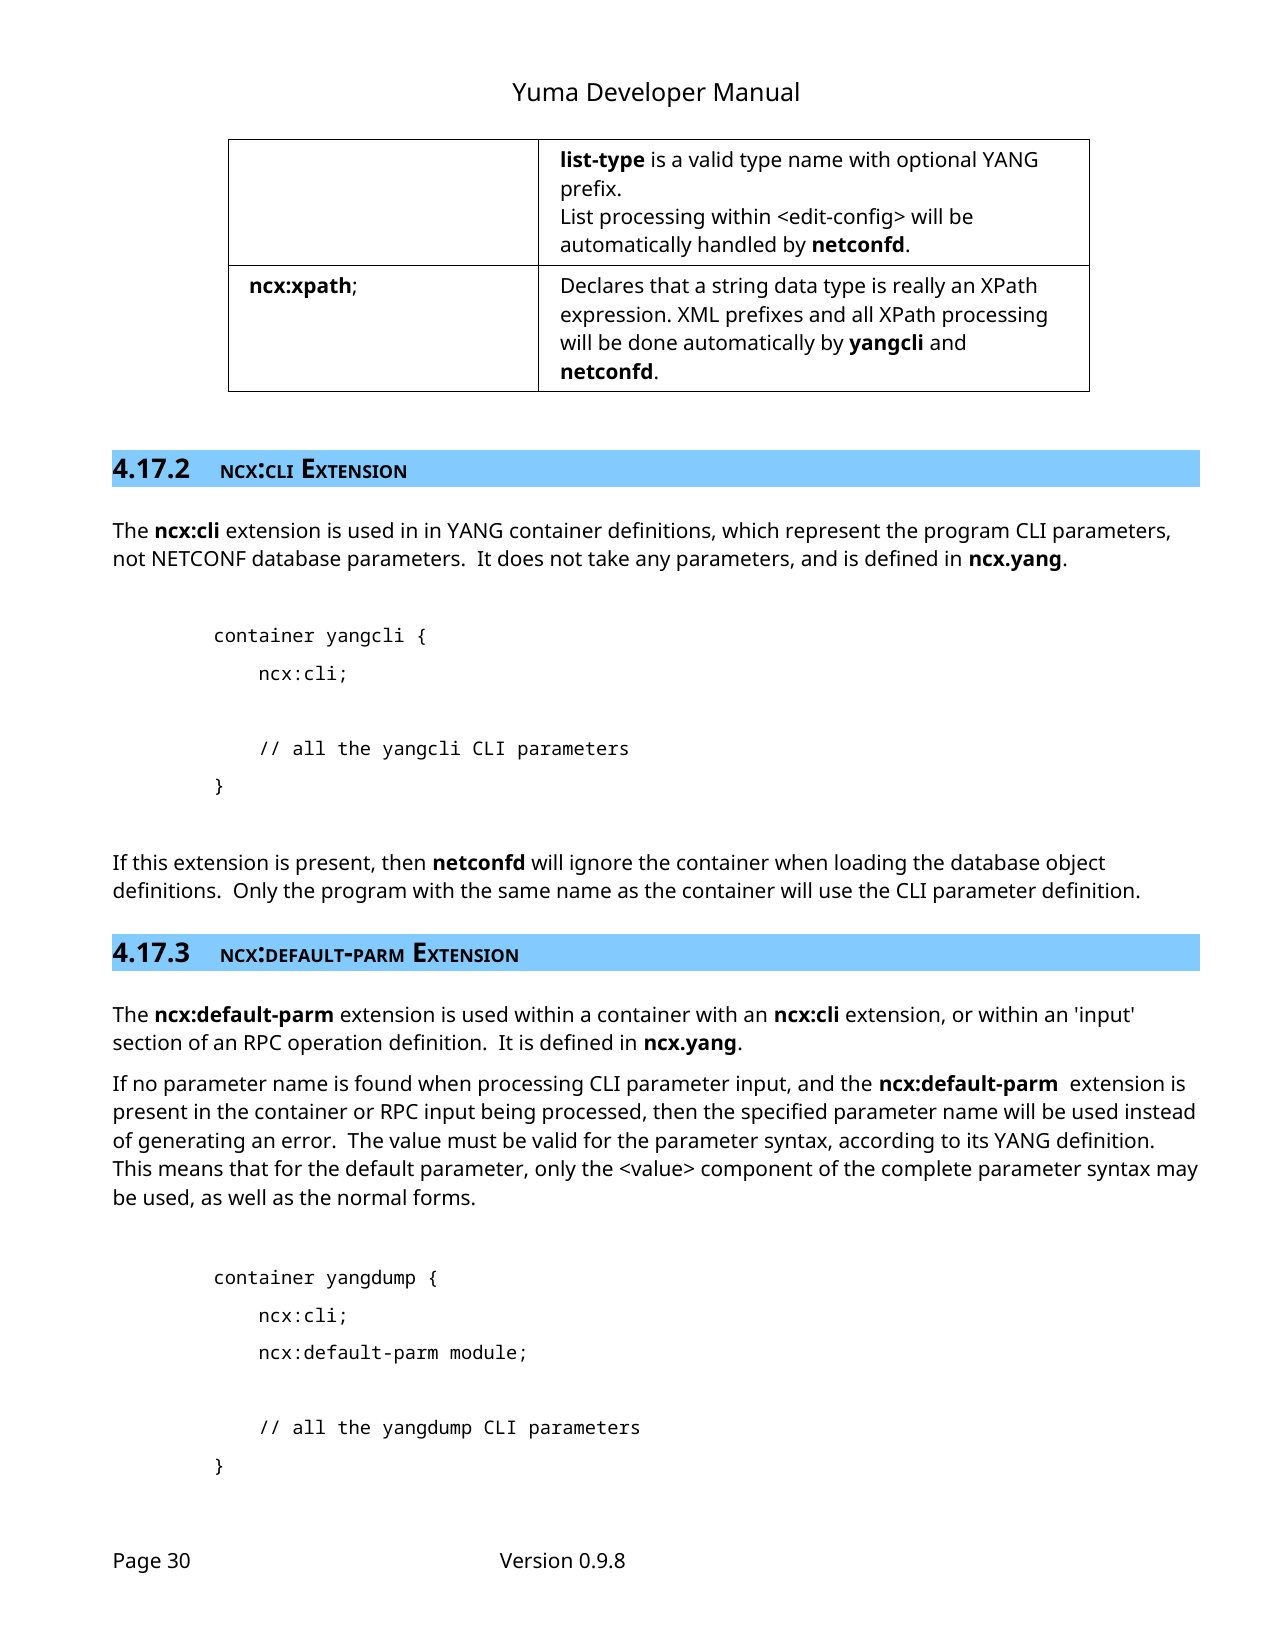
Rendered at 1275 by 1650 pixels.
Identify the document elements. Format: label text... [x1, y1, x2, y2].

text If this extension is present, then netconfd will ignore the container when loading the database object definitions. Only the program with the same name as the container will use the CLI parameter definition. [112, 848, 1200, 904]
text The ncx:default-parm extension is used within a container with an ncx:cli extension, or within an 'input' section of an RPC operation definition. It is defined in ncx.yang. [112, 1000, 1200, 1057]
text } [139, 1452, 1200, 1478]
table_cell [229, 140, 538, 265]
text // all the yangcli CLI parameters [139, 735, 1200, 761]
text container yangdump { [139, 1265, 1200, 1290]
text If no parameter name is found when processing CLI parameter input, and the ncx:default-parm extension is present in the container or RPC input being processed, then the specified parameter name will be used instead of generating an error. The value must be valid for the parameter syntax, according to its YANG definition. This means that for the default parameter, only the <value> component of the complete parameter syntax may be used, as well as the normal forms. [112, 1069, 1200, 1211]
text ncx:cli; [139, 660, 1200, 686]
text The ncx:cli extension is used in in YANG container definitions, which represent the program CLI parameters, not NETCONF database parameters. It does not take any parameters, and is defined in ncx.yang. [112, 516, 1200, 573]
subtitle ncx:default-parm Extension [112, 934, 1200, 971]
subtitle ncx:cli Extension [112, 450, 1200, 487]
text container yangcli { [139, 623, 1200, 648]
text } [139, 773, 1200, 798]
table_cell ncx:xpath; [229, 266, 538, 391]
table_cell Declares that a string data type is really an XPath expression. XML prefixes and all XPath processing will be done automatically by yangcli and netconfd. [539, 266, 1089, 391]
text // all the yangdump CLI parameters [139, 1415, 1200, 1440]
table_cell list-type is a valid type name with optional YANG prefix. List processing within <edit-config> will be automatically handled by netconfd. [539, 140, 1089, 265]
text ncx:default-parm module; [139, 1340, 1200, 1365]
text ncx:cli; [139, 1302, 1200, 1328]
